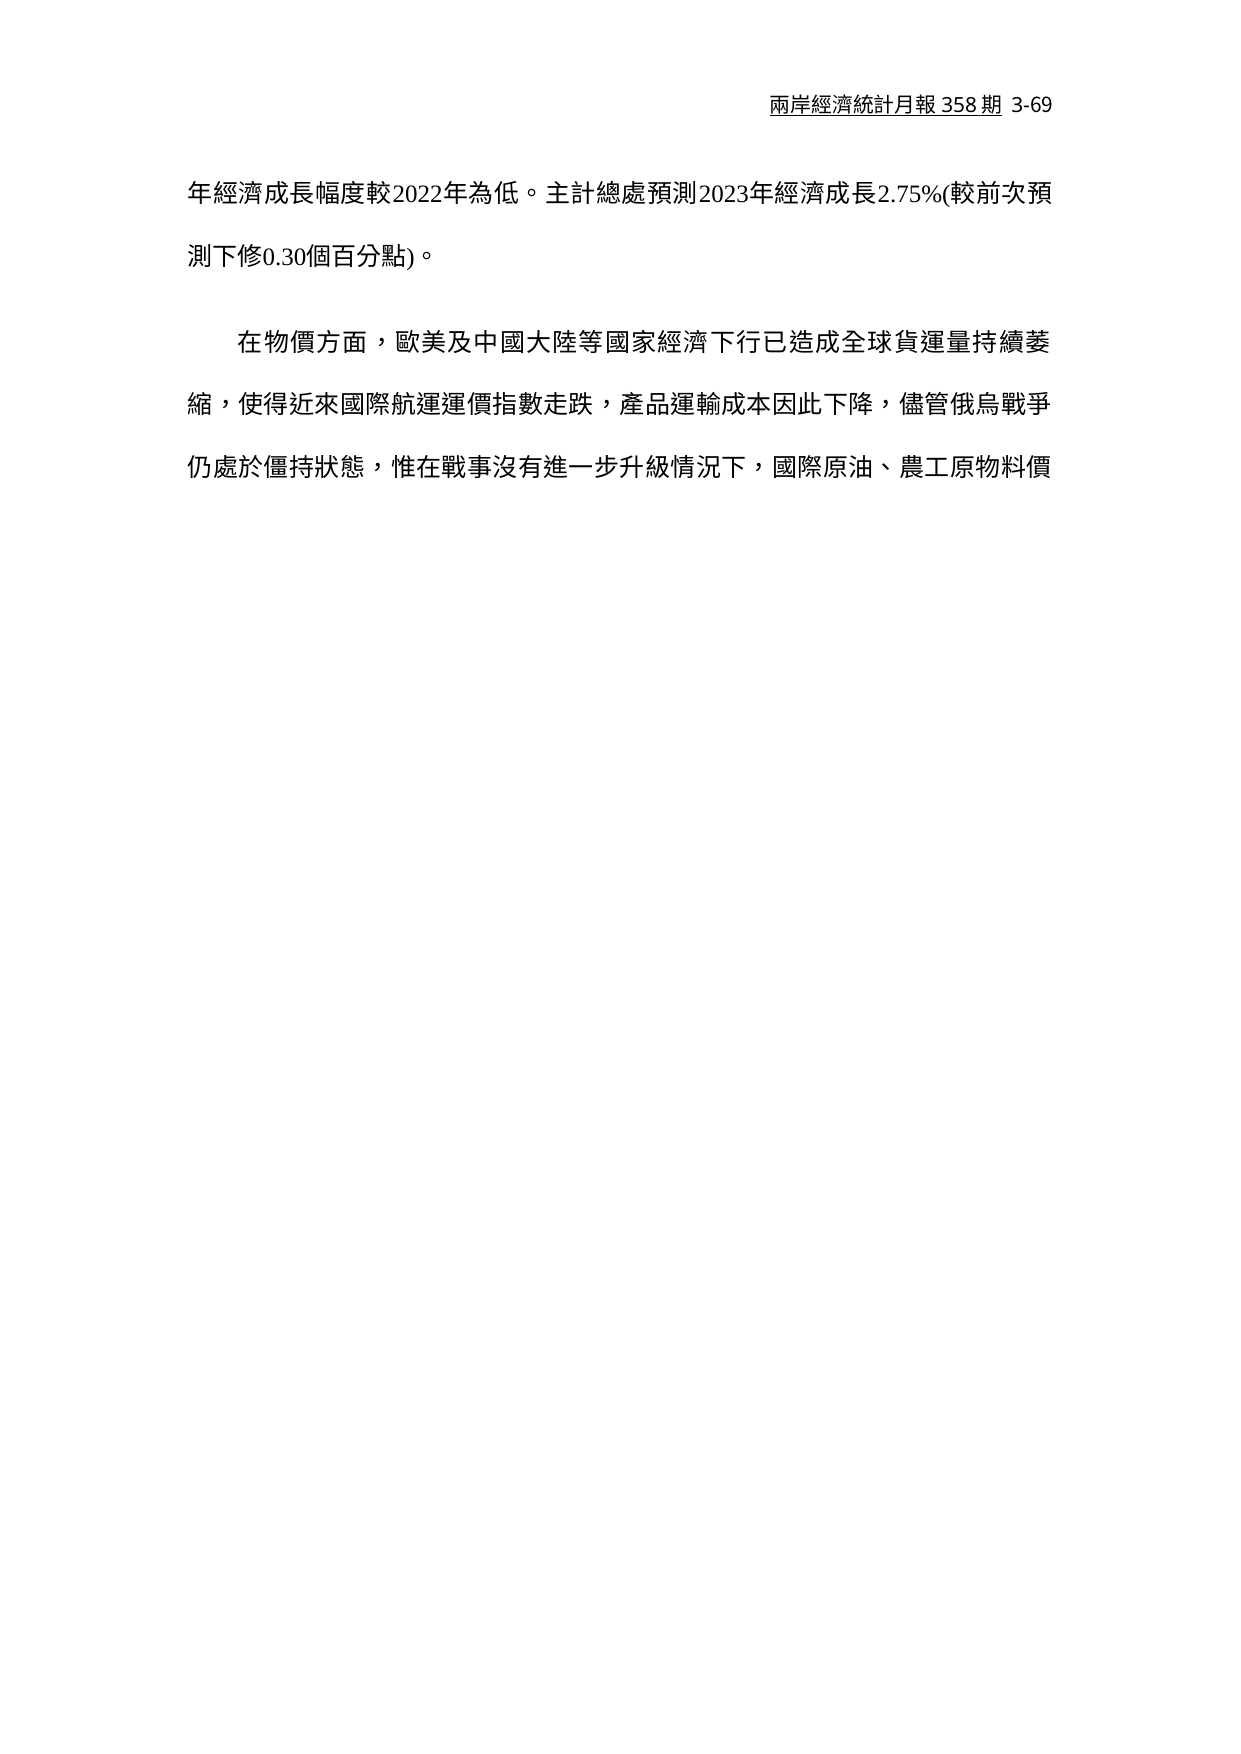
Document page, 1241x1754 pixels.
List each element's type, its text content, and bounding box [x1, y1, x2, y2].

text 在物價方面，歐美及中國大陸等國家經濟下行已造成全球貨運量持續萎縮，使得近來國際航運運價指數走跌，產品運輸成本因此下降，儘管俄烏戰爭仍處於僵持狀態，惟在戰事沒有進一步升級情況下，國際原油、農工原物料價 [187, 299, 1053, 486]
text 年經濟成長幅度較2022年為低。主計總處預測2023年經濟成長2.75%(較前次預測下修0.30個百分點)。 [187, 150, 1053, 275]
